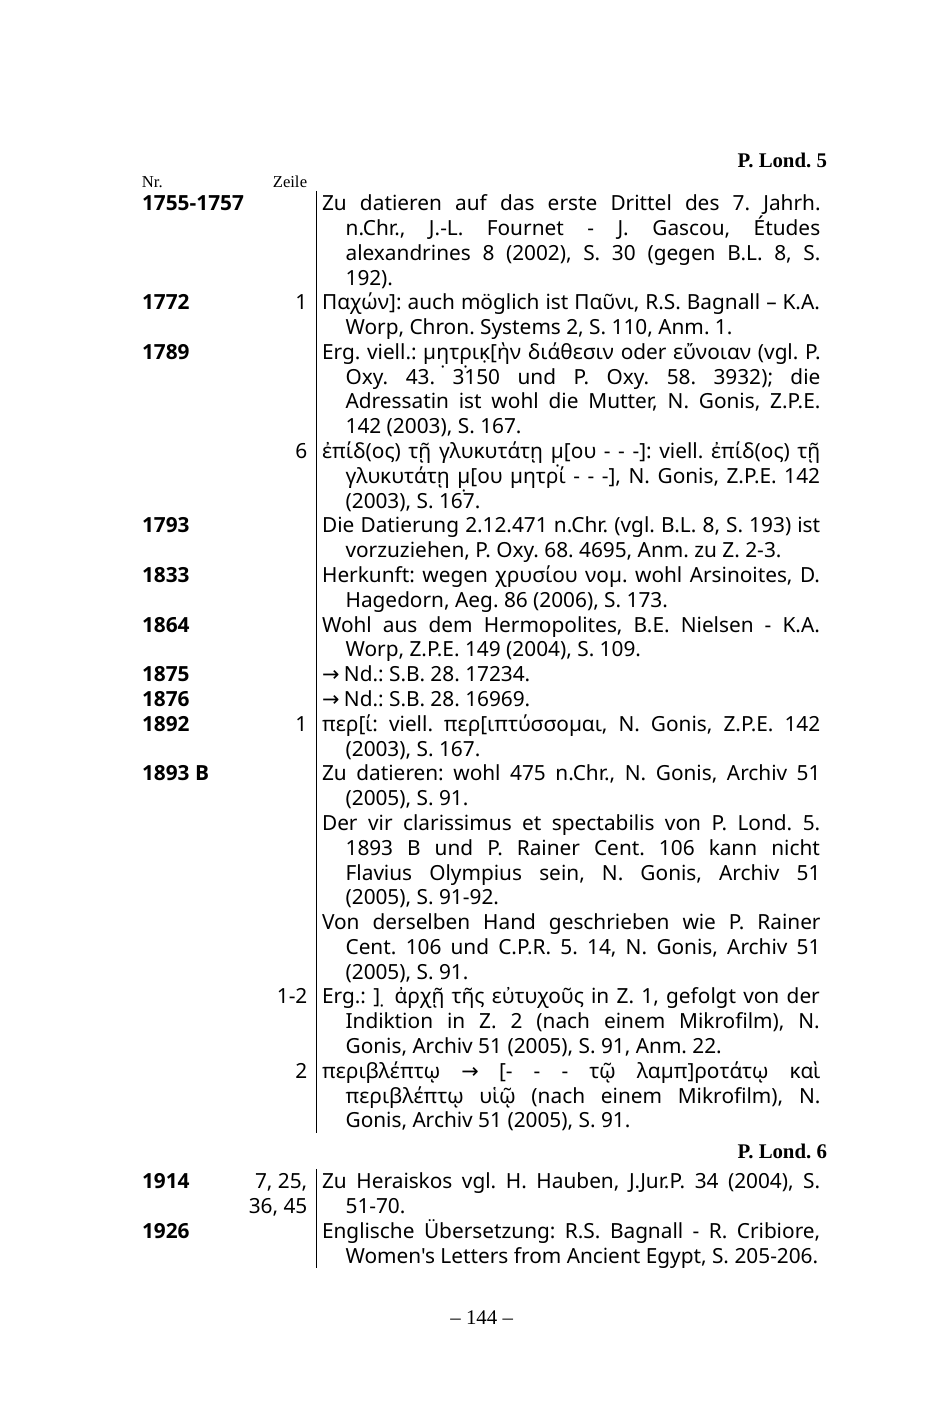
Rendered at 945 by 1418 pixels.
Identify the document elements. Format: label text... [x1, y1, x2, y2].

table_cell Herkunft: wegen χρυσίου νομ. wohl Arsinoites, D. Hagedorn, Aeg. 86 (2006), S. 173. [317, 563, 827, 612]
table_cell 1876 [136, 687, 316, 711]
table_cell 1892 [136, 711, 224, 761]
table_cell [136, 1059, 224, 1133]
table_header 7, 25, 36, 45 [224, 1169, 316, 1218]
subtitle P. Lond. 6 [136, 1139, 827, 1163]
table_cell [224, 340, 316, 439]
table_cell ἐπίδ(ος) τῇ γλυκυτάτῃ μ̣[ου - - -]: viell. ἐπίδ(ος) τῇ γλυκυτάτῃ μ̣[ου μητρί - - -], N. Gonis, Z.P.E. 142 (2003), S. 167. [317, 439, 827, 513]
table_cell Zu datieren auf das erste Drittel des 7. Jahrh. n.Chr., J.-L. Fournet - J. Gascou, Études alexandrines 8 (2002), S. 30 (gegen B.L. 8, S. 192). [317, 191, 827, 290]
table_cell [136, 984, 224, 1058]
table_cell 2 [224, 1059, 316, 1133]
table_header 1914 [136, 1169, 224, 1218]
table_cell Erg. viell.: μη̣τρ̣ικ̣[ὴν διάθεσιν oder εὔνοιαν (vgl. P. Oxy. 43. 3150 und P. Oxy. 58. 3932); die Adressatin ist wohl die Mutter, N. Gonis, Z.P.E. 142 (2003), S. 167. [317, 340, 827, 439]
table_cell Παχών]: auch möglich ist Παῦνι, R.S. Bagnall – K.A. Worp, Chron. Systems 2, S. 110, Anm. 1. [317, 290, 827, 339]
table_cell 1772 [136, 290, 224, 339]
table_cell [136, 439, 224, 513]
table_cell Von derselben Hand geschrieben wie P. Rainer Cent. 106 und C.P.R. 5. 14, N. Gonis, Archiv 51 (2005), S. 91. [317, 910, 827, 984]
table_cell 6 [224, 439, 316, 513]
table_cell Zu datieren: wohl 475 n.Chr., N. Gonis, Archiv 51 (2005), S. 91. [317, 761, 827, 811]
table_cell περ[ί: viell. περ[ιπτύσσομαι, N. Gonis, Z.P.E. 142 (2003), S. 167. [317, 711, 827, 761]
table_cell 1875 [136, 662, 316, 687]
table_cell 1 [224, 290, 316, 339]
table_cell Englische Übersetzung: R.S. Bagnall - R. Cribiore, Women's Letters from Ancient Egypt, S. 205-206. [317, 1219, 827, 1268]
table_cell 1793 [136, 513, 316, 563]
table_cell 1-2 [224, 984, 316, 1058]
table_cell Die Datierung 2.12.471 n.Chr. (vgl. B.L. 8, S. 193) ist vorzuziehen, P. Oxy. 68. 4695, Anm. zu Z. 2-3. [317, 513, 827, 563]
table_cell [136, 910, 316, 984]
table_cell Erg.: ] ̣ ἀρχῇ τῆς εὐτυχοῦς in Z. 1, gefolgt von der Indiktion in Z. 2 (nach einem Mikrofilm), N. Gonis, Archiv 51 (2005), S. 91, Anm. 22. [317, 984, 827, 1058]
table_cell 1893 B [136, 761, 316, 811]
table_cell 1926 [136, 1219, 316, 1268]
table_header Zu Heraiskos vgl. H. Hauben, J.Jur.P. 34 (2004), S. 51-70. [317, 1169, 827, 1218]
table_cell Wohl aus dem Hermopolites, B.E. Nielsen - K.A. Worp, Z.P.E. 149 (2004), S. 109. [317, 612, 827, 662]
table_cell → Nd.: S.B. 28. 16969. [317, 687, 827, 711]
table_cell 1 [224, 711, 316, 761]
table_cell 1833 [136, 563, 316, 612]
table_cell 1789 [136, 340, 224, 439]
table_cell 1755-1757 [136, 191, 316, 290]
table_cell Der vir clarissimus et spectabilis von P. Lond. 5. 1893 B und P. Rainer Cent. 106 kann nicht Flavius Olympius sein, N. Gonis, Archiv 51 (2005), S. 91-92. [317, 811, 827, 910]
table_cell → Nd.: S.B. 28. 17234. [317, 662, 827, 687]
table_cell περιβλέπτῳ → [- - - τῷ λαμπ]ροτάτῳ καὶ περιβλέπτῳ υἱῷ (nach einem Mikrofilm), N. Gonis, Archiv 51 (2005), S. 91. [317, 1059, 827, 1133]
table_cell [136, 811, 316, 910]
table_cell 1864 [136, 612, 316, 662]
